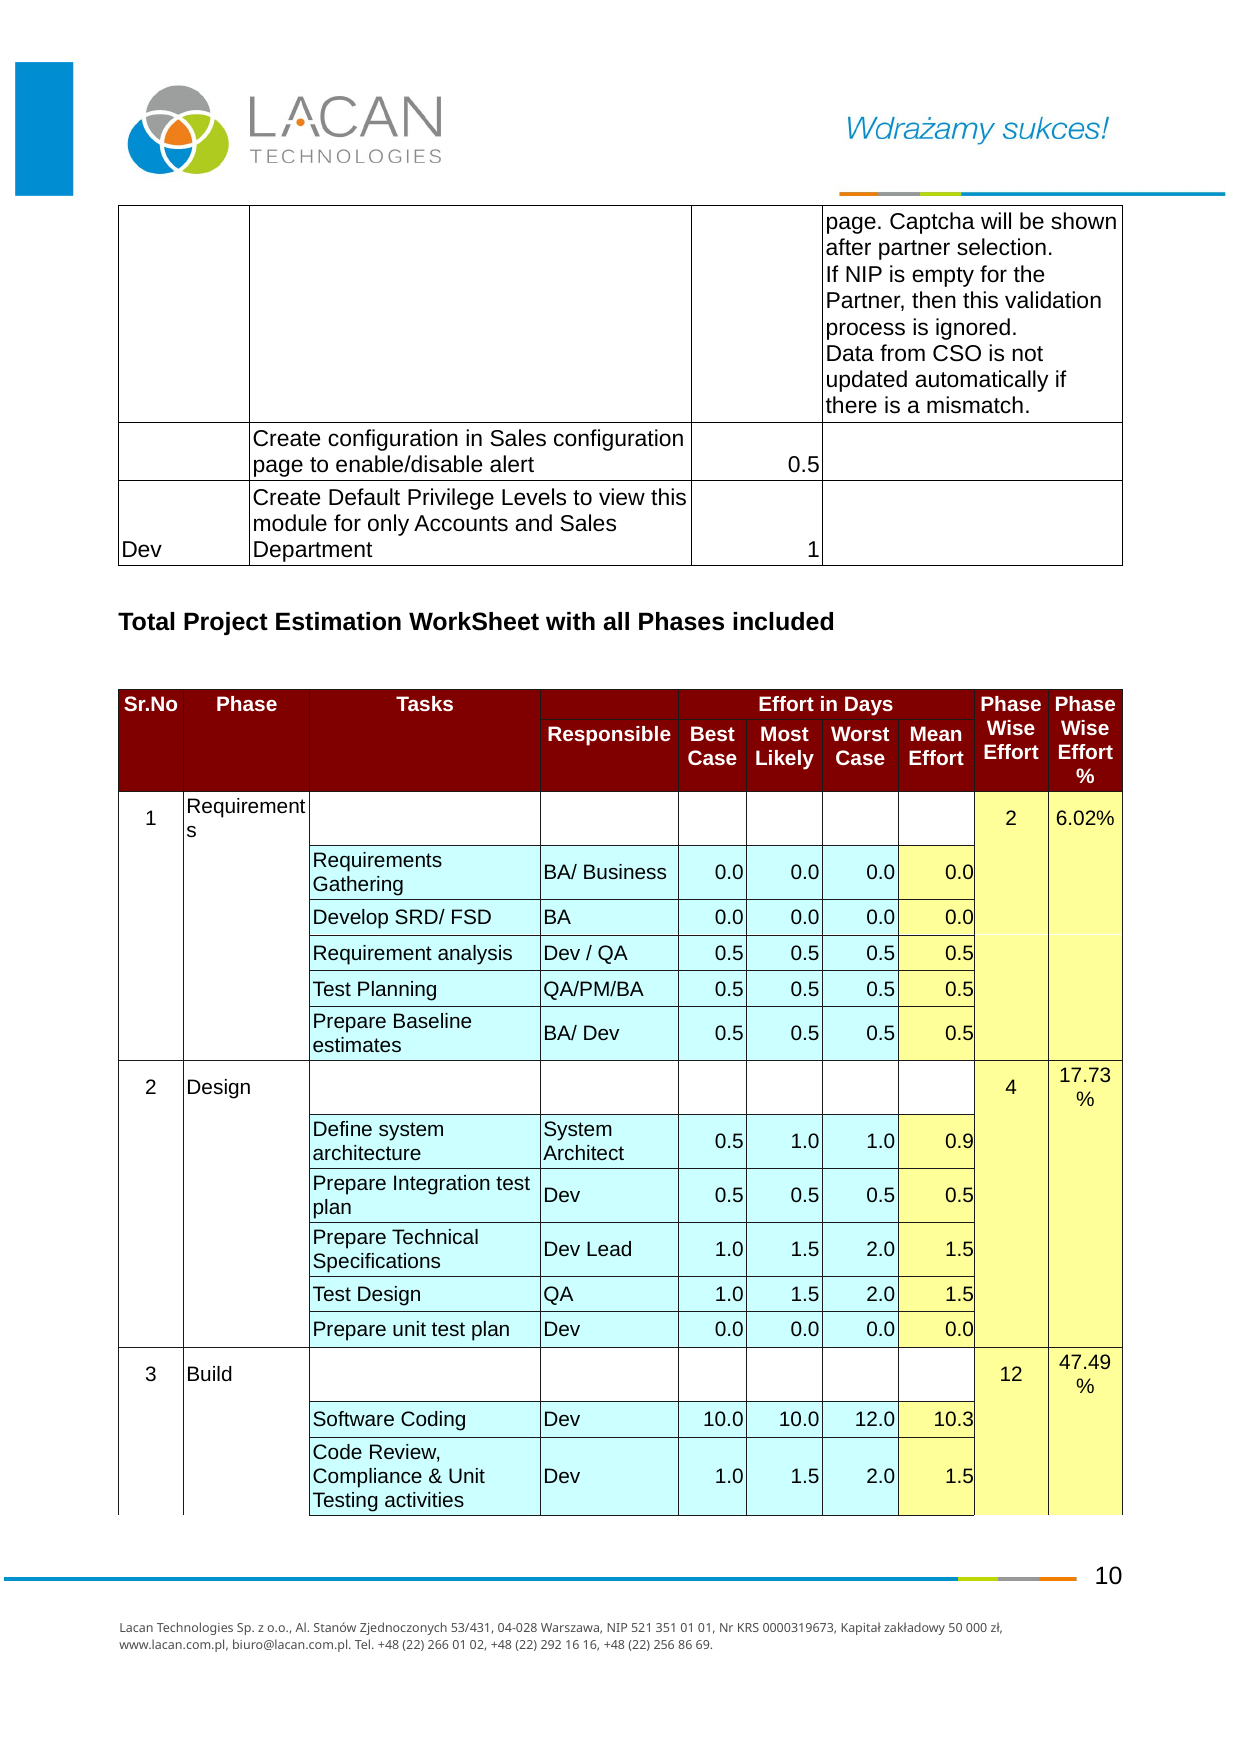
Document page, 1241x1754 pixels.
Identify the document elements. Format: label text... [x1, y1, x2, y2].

table_cell [975, 1311, 1048, 1347]
table_cell 17.73% [1049, 1061, 1122, 1114]
table_cell [310, 792, 540, 845]
table_header Phase Wise Effort % [1049, 690, 1122, 791]
table_cell Software Coding [310, 1402, 540, 1437]
table_cell [1049, 1006, 1122, 1060]
table_cell 0.5 [823, 1007, 898, 1060]
table_cell 0.0 [679, 846, 746, 899]
table_cell [1049, 1437, 1122, 1515]
table_cell [250, 206, 691, 422]
table_cell Most Likely [747, 720, 822, 791]
table_cell [747, 1348, 822, 1401]
table_header Tasks [310, 690, 540, 791]
table_cell 0.0 [899, 900, 974, 934]
table_cell [1049, 1168, 1122, 1222]
table_cell System Architect [541, 1115, 678, 1168]
table_cell Prepare Technical Specifications [310, 1223, 540, 1276]
table_cell 1.5 [747, 1277, 822, 1311]
table_cell Dev [541, 1312, 678, 1347]
table_cell 0.5 [899, 1007, 974, 1060]
table_cell 0.0 [679, 900, 746, 934]
table_cell Define system architecture [310, 1115, 540, 1168]
table_header [541, 690, 678, 719]
table_cell [119, 1401, 183, 1437]
table_cell [184, 899, 309, 934]
table_cell [310, 1348, 540, 1401]
table_cell Requirements [184, 792, 309, 845]
table_cell [823, 792, 898, 845]
table_cell 2 [975, 792, 1048, 845]
table_cell 6.02% [1049, 792, 1122, 845]
table_cell [823, 1348, 898, 1401]
table_cell 1.0 [679, 1277, 746, 1311]
table_cell Prepare unit test plan [310, 1312, 540, 1347]
table_cell [679, 1061, 746, 1114]
table_cell 1.5 [899, 1277, 974, 1311]
table_cell [899, 1348, 974, 1401]
table_cell [747, 1061, 822, 1114]
table_cell 0.0 [899, 846, 974, 899]
table_cell QA [541, 1277, 678, 1311]
table_cell 0.5 [679, 936, 746, 970]
table_cell [184, 1114, 309, 1168]
table_cell BA [541, 900, 678, 934]
table_cell [975, 1114, 1048, 1168]
table_cell [119, 899, 183, 934]
table_cell Design [184, 1061, 309, 1114]
table_cell 2.0 [823, 1277, 898, 1311]
table_cell [184, 1276, 309, 1311]
table_cell [679, 792, 746, 845]
table_cell [975, 1276, 1048, 1311]
table_cell [541, 1061, 678, 1114]
table_header Phase [184, 690, 309, 791]
table_cell Prepare Baseline estimates [310, 1007, 540, 1060]
table_cell Worst Case [823, 720, 898, 791]
table_cell [692, 206, 822, 422]
table_cell [1049, 970, 1122, 1006]
table_cell 1.0 [679, 1438, 746, 1515]
table_cell BA/ Business [541, 846, 678, 899]
table_cell 10.0 [747, 1402, 822, 1437]
table_cell [184, 1168, 309, 1222]
table_cell 0.5 [747, 936, 822, 970]
table_cell Develop SRD/ FSD [310, 900, 540, 934]
table_cell 0.0 [823, 1312, 898, 1347]
table_cell 0.5 [747, 1007, 822, 1060]
table_cell Create Default Privilege Levels to view this module for only Accounts and Sales Department [250, 481, 691, 565]
table_header Effort in Days [679, 690, 974, 719]
table_header Sr.No [119, 690, 183, 791]
table_cell [541, 1348, 678, 1401]
table_cell [975, 899, 1048, 934]
table_cell [541, 792, 678, 845]
table_cell [899, 1061, 974, 1114]
table_cell page. Captcha will be shown after partner selection. If NIP is empty for the Partner, then this validation process is ignored. Data from CSO is not updated automatically if there is a mismatch. [823, 206, 1122, 422]
table_cell Requirements Gathering [310, 846, 540, 899]
table_cell [747, 792, 822, 845]
table_cell [184, 1311, 309, 1347]
table_cell Code Review, Compliance & Unit Testing activities [310, 1438, 540, 1515]
table_cell 0.5 [679, 1115, 746, 1168]
table_header Phase Wise Effort [975, 690, 1048, 791]
table_cell 3 [119, 1348, 183, 1401]
table_cell 1.5 [899, 1438, 974, 1515]
table_cell [119, 1222, 183, 1276]
table_cell [679, 1348, 746, 1401]
table_cell [975, 1168, 1048, 1222]
table_cell [119, 1437, 183, 1515]
table_cell 1.5 [747, 1223, 822, 1276]
table_cell 0.0 [747, 900, 822, 934]
table_cell Responsible [541, 720, 678, 791]
table_cell [1049, 1114, 1122, 1168]
table_cell Dev [119, 481, 249, 565]
table_cell [975, 970, 1048, 1006]
table_cell 0.5 [823, 936, 898, 970]
table_cell [975, 1222, 1048, 1276]
table_cell [119, 1276, 183, 1311]
table_cell 0.5 [679, 1007, 746, 1060]
table_cell 1.5 [899, 1223, 974, 1276]
table_cell 0.5 [747, 1169, 822, 1222]
table_cell 4 [975, 1061, 1048, 1114]
table_cell 1.0 [823, 1115, 898, 1168]
table_cell 0.0 [747, 846, 822, 899]
table_cell Dev Lead [541, 1223, 678, 1276]
table_cell 0.5 [747, 971, 822, 1006]
table_cell [975, 1437, 1048, 1515]
table_cell 2.0 [823, 1223, 898, 1276]
table_cell 0.5 [823, 971, 898, 1006]
table_cell [119, 935, 183, 970]
table_cell Test Planning [310, 971, 540, 1006]
table_cell Dev [541, 1402, 678, 1437]
table_cell [899, 792, 974, 845]
table_cell 1 [119, 792, 183, 845]
table_cell [184, 1401, 309, 1437]
table_cell [823, 481, 1122, 565]
table_cell Mean Effort [899, 720, 974, 791]
table_cell [184, 845, 309, 899]
table_cell [975, 845, 1048, 899]
table_cell Best Case [679, 720, 746, 791]
table_cell Dev [541, 1169, 678, 1222]
table_cell Dev / QA [541, 936, 678, 970]
table_cell Build [184, 1348, 309, 1401]
table_cell 2 [119, 1061, 183, 1114]
table_cell [823, 423, 1122, 480]
table_cell 0.5 [679, 971, 746, 1006]
table_cell [1049, 1311, 1122, 1347]
table_cell 0.0 [747, 1312, 822, 1347]
table_cell [184, 1006, 309, 1060]
table_cell [1049, 1222, 1122, 1276]
table_cell BA/ Dev [541, 1007, 678, 1060]
table_cell 0.5 [679, 1169, 746, 1222]
table_cell Dev [541, 1438, 678, 1515]
table_cell [119, 1311, 183, 1347]
table_cell 47.49% [1049, 1348, 1122, 1401]
table_cell Test Design [310, 1277, 540, 1311]
table_cell [1049, 899, 1122, 934]
table_cell [184, 970, 309, 1006]
table_cell 12.0 [823, 1402, 898, 1437]
table_cell 0.0 [823, 900, 898, 934]
table_cell [119, 970, 183, 1006]
table_cell [975, 1006, 1048, 1060]
table_cell [823, 1061, 898, 1114]
table_cell [1049, 845, 1122, 899]
table_cell Prepare Integration test plan [310, 1169, 540, 1222]
table_cell [119, 423, 249, 480]
table_cell [184, 935, 309, 970]
table_cell 0.9 [899, 1115, 974, 1168]
table_cell 1.0 [747, 1115, 822, 1168]
table_cell [119, 1168, 183, 1222]
table_cell [975, 1401, 1048, 1437]
table_cell 12 [975, 1348, 1048, 1401]
table_cell [119, 845, 183, 899]
table_cell [1049, 935, 1122, 970]
table_cell 0.0 [899, 1312, 974, 1347]
table_cell [119, 1114, 183, 1168]
table_cell 0.5 [899, 971, 974, 1006]
table_cell [1049, 1401, 1122, 1437]
text Total Project Estimation WorkSheet with all Phases included [118, 607, 1122, 636]
table_cell 10.3 [899, 1402, 974, 1437]
table_cell [184, 1222, 309, 1276]
table_cell Create configuration in Sales configuration page to enable/disable alert [250, 423, 691, 480]
table_cell 1.5 [747, 1438, 822, 1515]
table_cell [119, 1006, 183, 1060]
table_cell 0.0 [679, 1312, 746, 1347]
table_cell 0.5 [692, 423, 822, 480]
picture [74, 62, 1226, 196]
table_cell 1 [692, 481, 822, 565]
table_cell 0.5 [899, 936, 974, 970]
table_cell 1.0 [679, 1223, 746, 1276]
table_cell [975, 935, 1048, 970]
table_cell 2.0 [823, 1438, 898, 1515]
table_cell [1049, 1276, 1122, 1311]
table_cell [310, 1061, 540, 1114]
table_cell 0.5 [823, 1169, 898, 1222]
table_cell 0.0 [823, 846, 898, 899]
table_cell [119, 206, 249, 422]
table_cell [184, 1437, 309, 1515]
table_cell Requirement analysis [310, 936, 540, 970]
table_cell 10.0 [679, 1402, 746, 1437]
table_cell QA/PM/BA [541, 971, 678, 1006]
